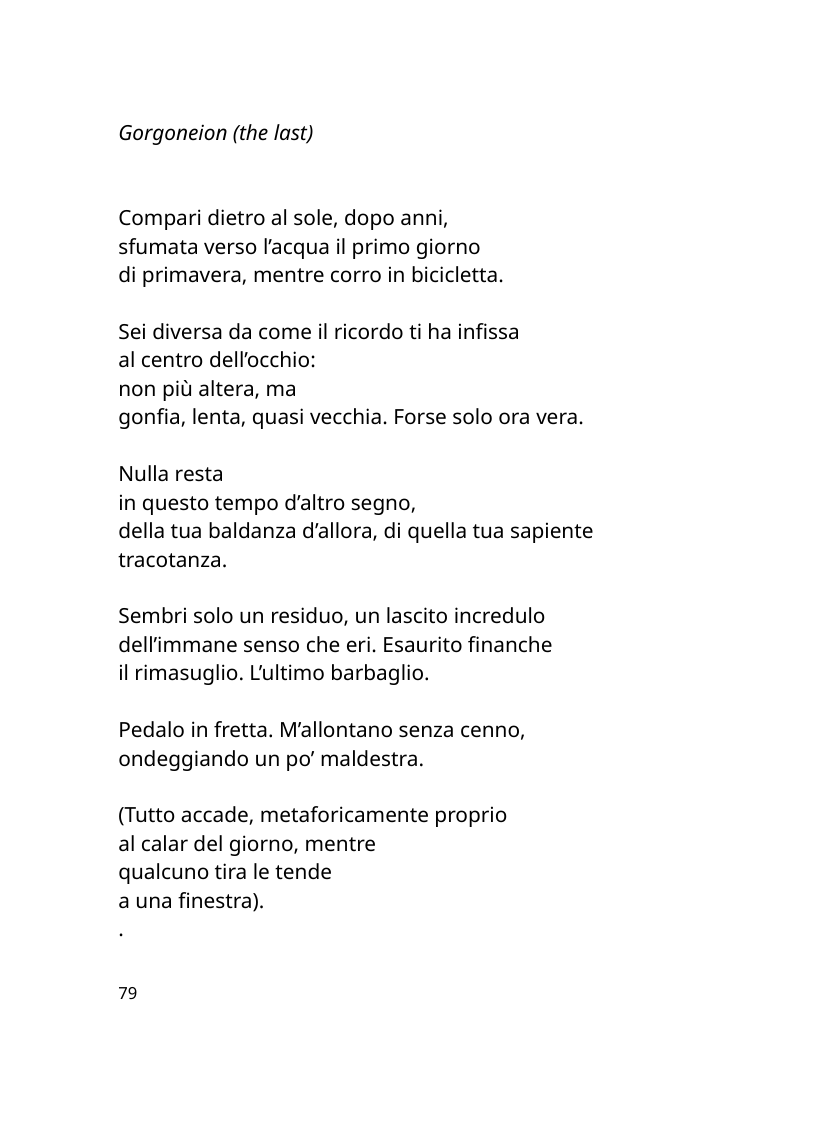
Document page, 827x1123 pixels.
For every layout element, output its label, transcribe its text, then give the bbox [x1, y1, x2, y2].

text tracotanza. [118, 545, 709, 573]
text Gorgoneion (the last) [118, 118, 709, 147]
text di primavera, mentre corro in bicicletta. [118, 260, 709, 289]
text . [118, 914, 709, 943]
text in questo tempo d’altro segno, [118, 488, 709, 516]
text al calar del giorno, mentre [118, 829, 709, 857]
text Nulla resta [118, 459, 709, 488]
text dell’immane senso che eri. Esaurito finanche [118, 630, 709, 658]
text al centro dell’occhio: [118, 346, 709, 374]
text ondeggiando un po’ maldestra. [118, 744, 709, 772]
text Sembri solo un residuo, un lascito incredulo [118, 602, 709, 630]
text il rimasuglio. L’ultimo barbaglio. [118, 658, 709, 687]
text gonfia, lenta, quasi vecchia. Forse solo ora vera. [118, 402, 709, 431]
text Compari dietro al sole, dopo anni, [118, 203, 709, 232]
text della tua baldanza d’allora, di quella tua sapiente [118, 516, 709, 545]
text qualcuno tira le tende [118, 857, 709, 886]
text Sei diversa da come il ricordo ti ha infissa [118, 317, 709, 346]
text (Tutto accade, metaforicamente proprio [118, 801, 709, 829]
text Pedalo in fretta. M’allontano senza cenno, [118, 715, 709, 744]
text sfumata verso l’acqua il primo giorno [118, 232, 709, 260]
text non più altera, ma [118, 374, 709, 402]
text a una finestra). [118, 886, 709, 914]
